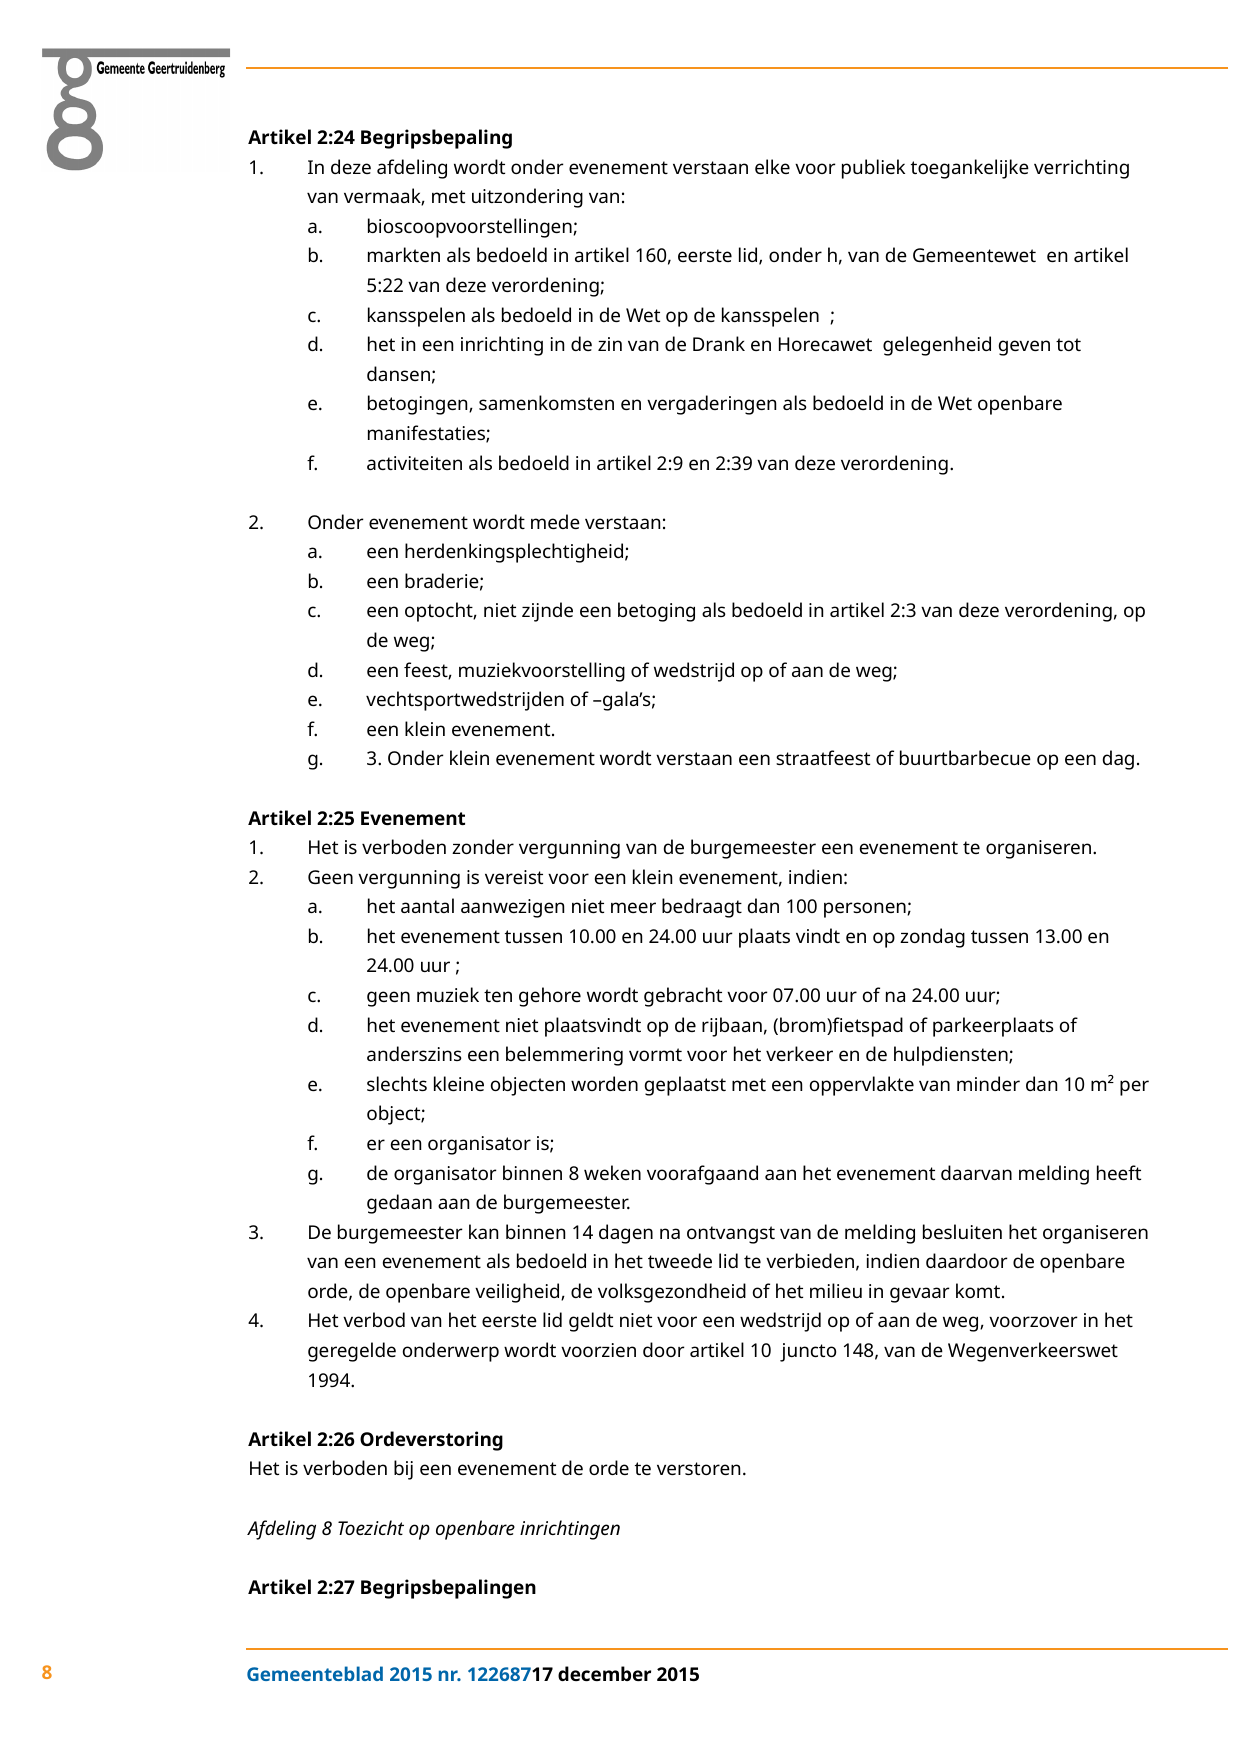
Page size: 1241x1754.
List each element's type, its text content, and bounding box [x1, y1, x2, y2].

list het aantal aanwezigen niet meer bedraagt dan 100 personen; [307, 893, 1152, 919]
list bioscoopvoorstellingen; [307, 213, 1152, 239]
text Het is verboden bij een evenement de orde te verstoren. [248, 1456, 1152, 1481]
list betogingen, samenkomsten en vergaderingen als bedoeld in de Wet openbare manifestaties; [307, 391, 1152, 446]
text Artikel 2:25 Evenement [248, 805, 1152, 831]
list een feest, muziekvoorstelling of wedstrijd op of aan de weg; [307, 657, 1152, 683]
list het in een inrichting in de zin van de Drank en Horecawet gelegenheid geven tot dansen; [307, 331, 1152, 387]
picture [41, 47, 231, 172]
list een klein evenement. [307, 716, 1152, 742]
list Het verbod van het eerste lid geldt niet voor een wedstrijd op of aan de weg, voorzover in het geregelde onderwerp wordt voorzien door artikel 10 juncto 148, van de Wegenverkeerswet 1994. [248, 1308, 1152, 1393]
list markten als bedoeld in artikel 160, eerste lid, onder h, van de Gemeentewet en artikel 5:22 van deze verordening; [307, 243, 1152, 298]
list een herdenkingsplechtigheid; [307, 538, 1152, 564]
list Geen vergunning is vereist voor een klein evenement, indien: [248, 864, 1152, 890]
list het evenement tussen 10.00 en 24.00 uur plaats vindt en op zondag tussen 13.00 en 24.00 uur ; [307, 923, 1152, 978]
list De burgemeester kan binnen 14 dagen na ontvangst van de melding besluiten het organiseren van een evenement als bedoeld in het tweede lid te verbieden, indien daardoor de openbare orde, de openbare veiligheid, de volksgezondheid of het milieu in gevaar komt. [248, 1219, 1152, 1304]
list activiteiten als bedoeld in artikel 2:9 en 2:39 van deze verordening. [307, 450, 1152, 476]
text Afdeling 8 Toezicht op openbare inrichtingen [248, 1515, 1152, 1541]
list vechtsportwedstrijden of –gala’s; [307, 686, 1152, 712]
text Artikel 2:27 Begripsbepalingen [248, 1574, 1152, 1600]
text Artikel 2:24 Begripsbepaling [248, 124, 1152, 150]
list 3. Onder klein evenement wordt verstaan een straatfeest of buurtbarbecue op een dag. [307, 746, 1152, 771]
list het evenement niet plaatsvindt op de rijbaan, (brom)fietspad of parkeerplaats of anderszins een belemmering vormt voor het verkeer en de hulpdiensten; [307, 1012, 1152, 1067]
list kansspelen als bedoeld in de Wet op de kansspelen ; [307, 302, 1152, 328]
list Het is verboden zonder vergunning van de burgemeester een evenement te organiseren. [248, 834, 1152, 860]
list geen muziek ten gehore wordt gebracht voor 07.00 uur of na 24.00 uur; [307, 982, 1152, 1008]
text Artikel 2:26 Ordeverstoring [248, 1426, 1152, 1452]
list In deze afdeling wordt onder evenement verstaan elke voor publiek toegankelijke verrichting van vermaak, met uitzondering van: [248, 154, 1152, 209]
list een optocht, niet zijnde een betoging als bedoeld in artikel 2:3 van deze verordening, op de weg; [307, 598, 1152, 653]
list de organisator binnen 8 weken voorafgaand aan het evenement daarvan melding heeft gedaan aan de burgemeester. [307, 1160, 1152, 1215]
list er een organisator is; [307, 1130, 1152, 1156]
list slechts kleine objecten worden geplaatst met een oppervlakte van minder dan 10 m² per object; [307, 1071, 1152, 1126]
list een braderie; [307, 568, 1152, 594]
list Onder evenement wordt mede verstaan: [248, 509, 1152, 535]
